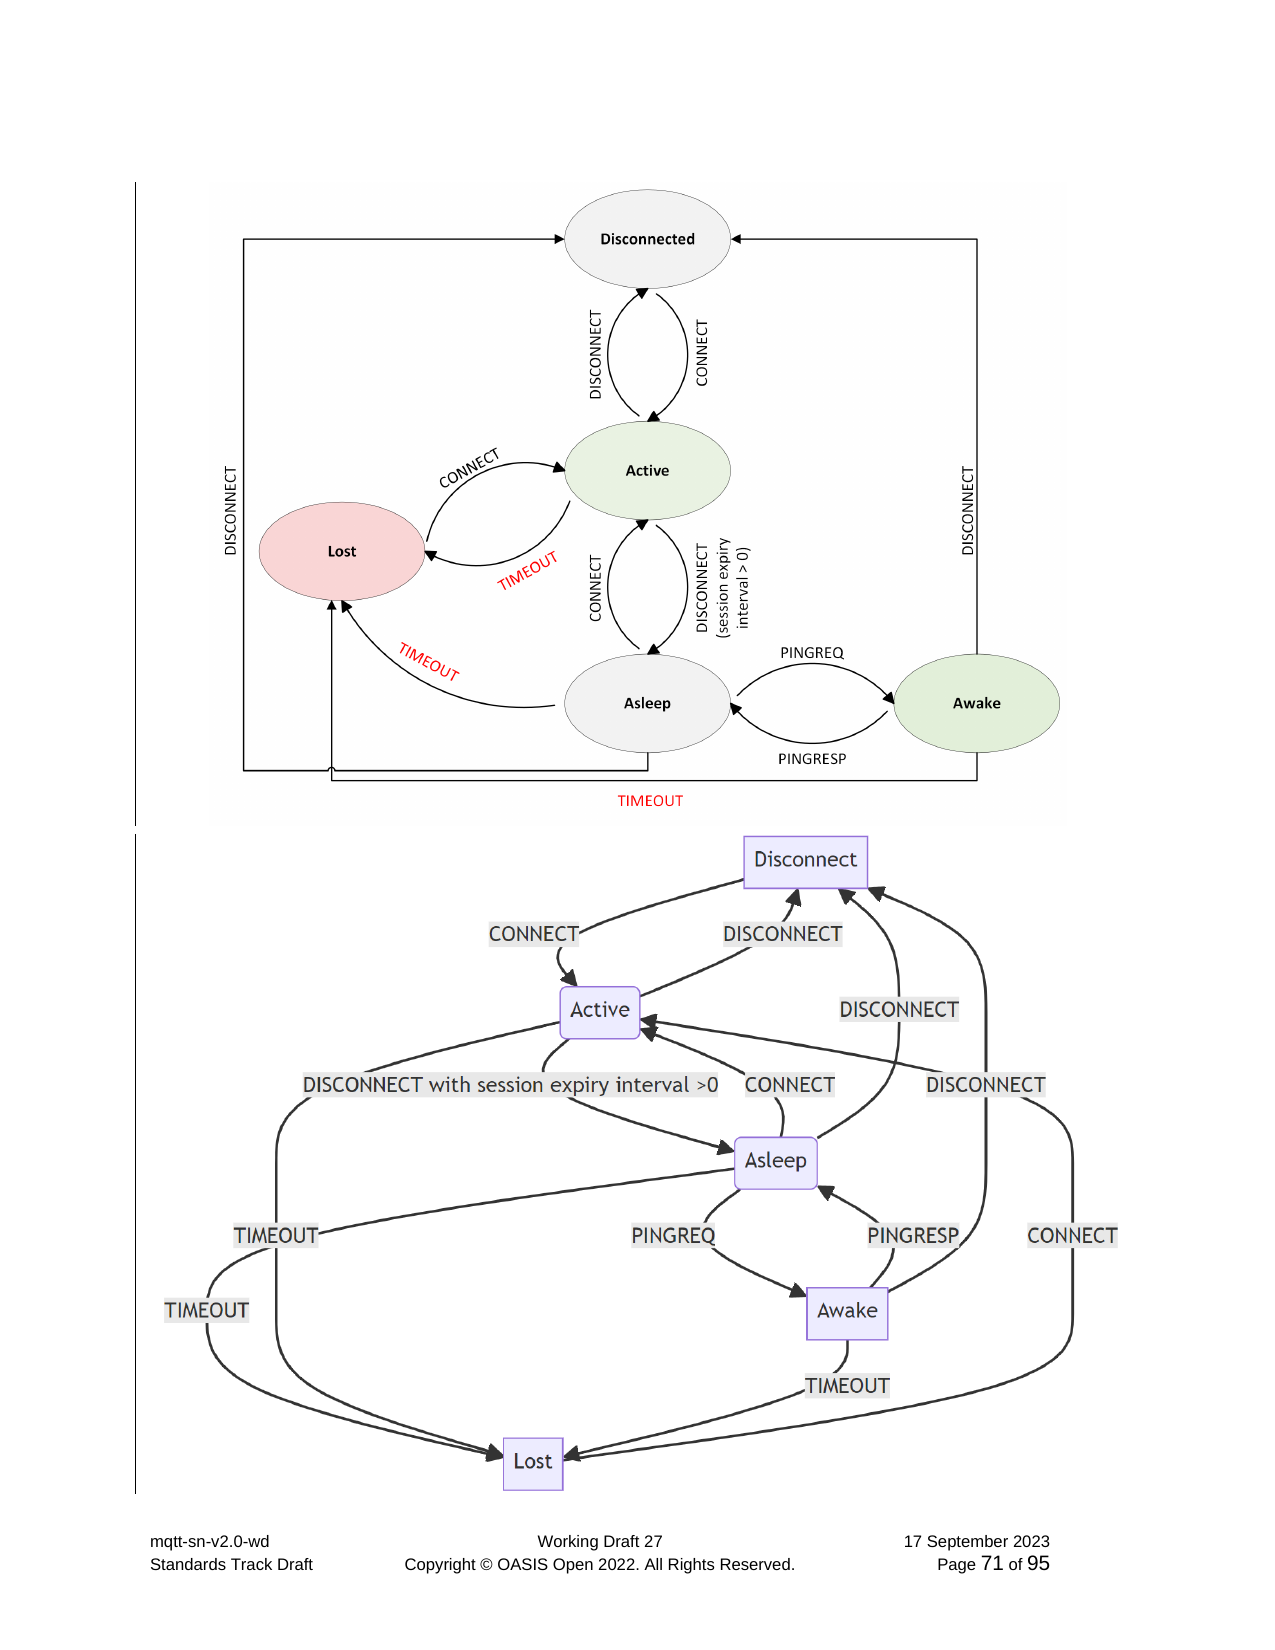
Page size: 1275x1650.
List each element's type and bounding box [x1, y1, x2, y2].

picture [150, 833, 1125, 1495]
picture [208, 182, 1067, 826]
